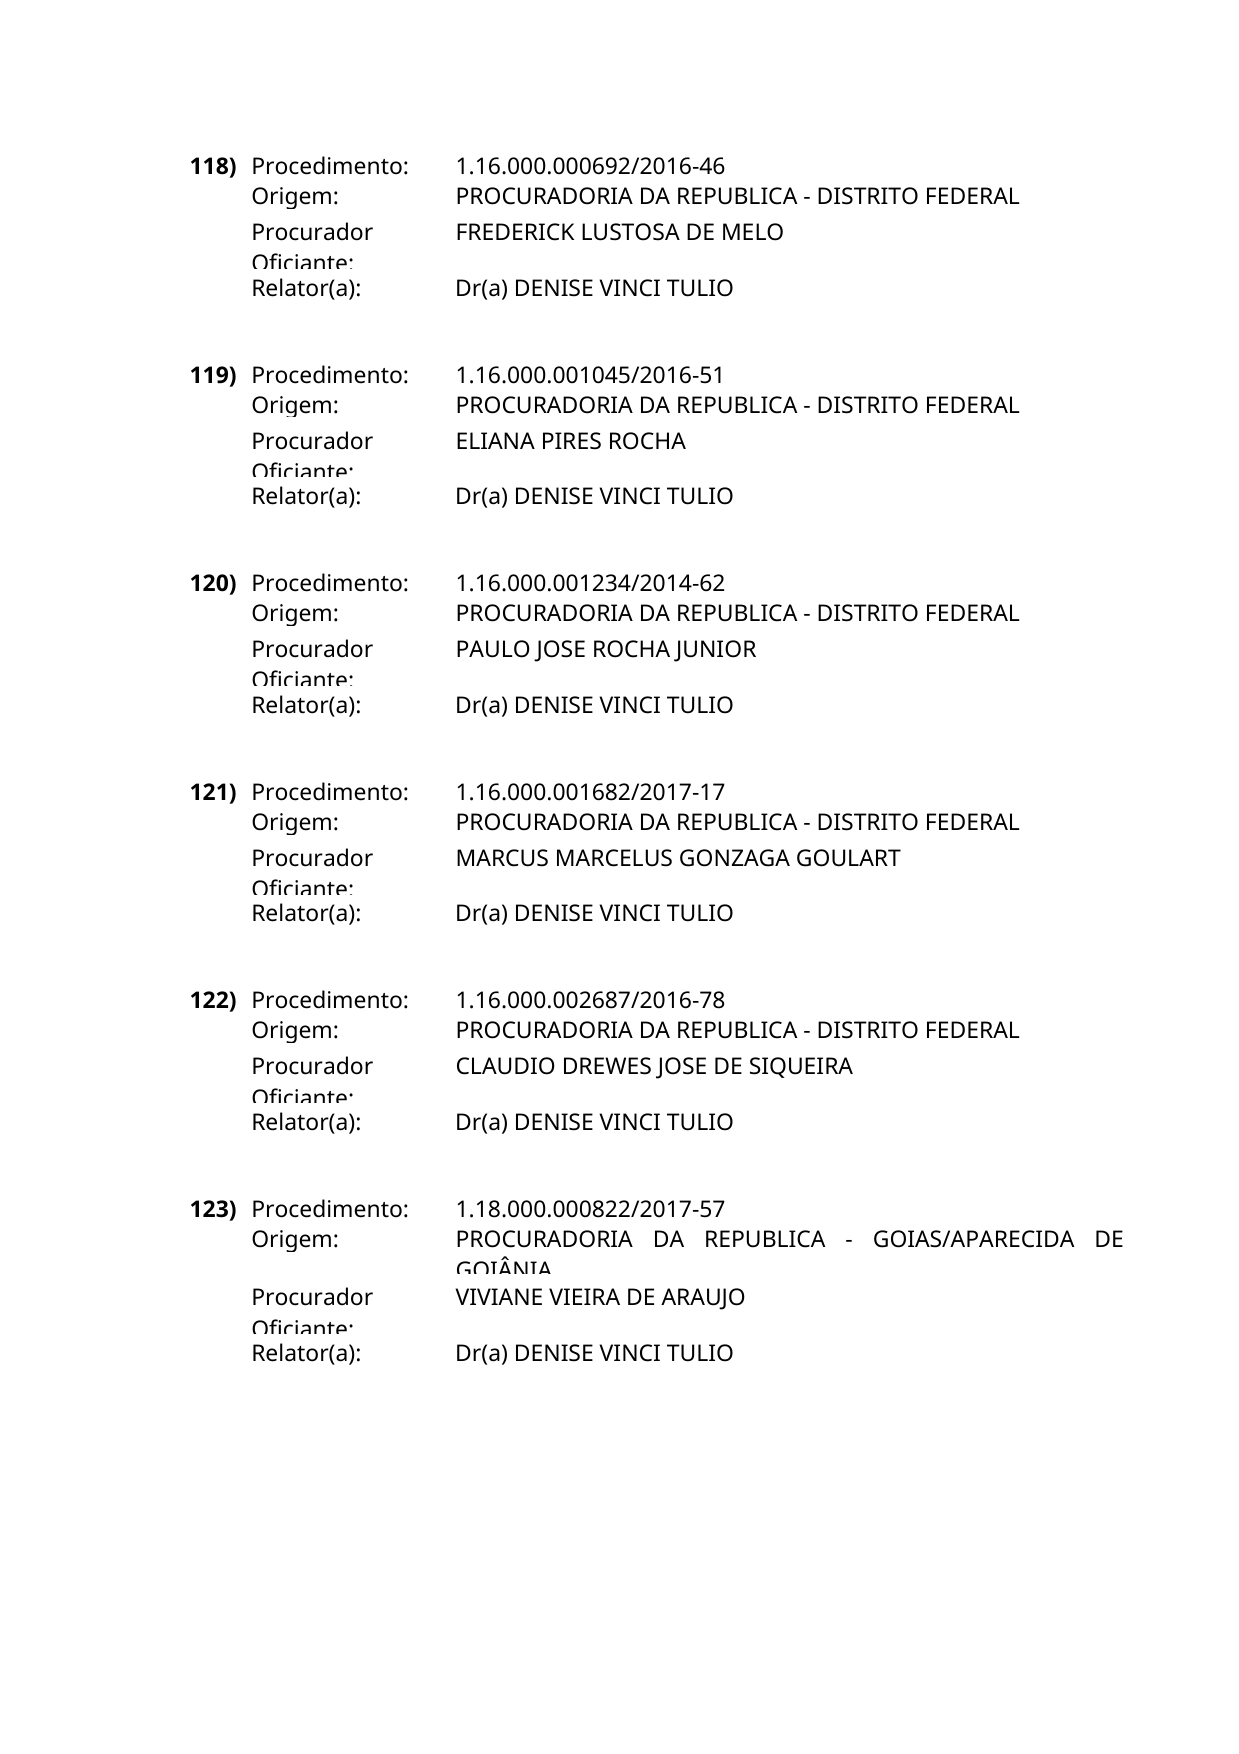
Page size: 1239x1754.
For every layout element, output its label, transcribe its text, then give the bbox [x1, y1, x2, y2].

table_cell 1.16.000.001234/2014-62 [455, 567, 1124, 596]
table_cell FREDERICK LUSTOSA DE MELO [455, 216, 1124, 267]
table_cell [0, 776, 189, 804]
table_cell [189, 216, 251, 267]
table_cell [251, 927, 455, 984]
table_cell [0, 1274, 189, 1281]
table_cell [0, 927, 189, 984]
table_cell Origem: [251, 389, 455, 417]
table_cell [1125, 480, 1239, 510]
table_cell Procurador Oficiante: [251, 1281, 455, 1334]
table_cell [1125, 1223, 1239, 1251]
table_cell [1125, 633, 1239, 684]
table_cell [455, 209, 1124, 216]
table_cell VIVIANE VIEIRA DE ARAUJO [455, 1281, 1124, 1332]
table_cell [455, 302, 1124, 358]
table_cell MARCUS MARCELUS GONZAGA GOULART [455, 842, 1124, 893]
table_cell [1125, 1136, 1239, 1193]
table_cell Procedimento: [251, 984, 455, 1013]
table_cell [0, 302, 189, 358]
table_cell [1125, 359, 1239, 387]
table_cell ELIANA PIRES ROCHA [455, 425, 1124, 476]
table_cell [455, 626, 1124, 633]
table_cell [189, 1050, 251, 1101]
table_cell [189, 425, 251, 476]
table_cell 118) [189, 150, 251, 178]
table_cell [1125, 417, 1239, 424]
table_cell CLAUDIO DREWES JOSE DE SIQUEIRA [455, 1050, 1124, 1101]
table_cell [251, 302, 455, 358]
table_cell [455, 719, 1124, 776]
table_cell [189, 842, 251, 893]
table_cell [189, 1281, 251, 1332]
table_cell Origem: [251, 806, 455, 834]
table_cell Procurador Oficiante: [251, 425, 455, 477]
table_cell [189, 302, 251, 358]
table_cell [0, 150, 189, 178]
table_cell [1125, 927, 1239, 984]
table_cell 1.16.000.001045/2016-51 [455, 359, 1124, 387]
table_cell [251, 834, 455, 842]
table_cell Procurador Oficiante: [251, 633, 455, 686]
table_cell [1125, 1337, 1239, 1367]
table_cell [1125, 1106, 1239, 1136]
table_header Relator(a): [251, 689, 455, 717]
table_cell [0, 389, 189, 417]
table_cell [189, 272, 251, 302]
table_cell [0, 1014, 189, 1043]
table_header Dr(a) DENISE VINCI TULIO [455, 689, 1122, 717]
table_cell [0, 1193, 189, 1221]
table_cell [1125, 1193, 1239, 1221]
table_cell [0, 1136, 189, 1193]
table_cell 1.18.000.000822/2017-57 [455, 1193, 1124, 1221]
table_cell [251, 1043, 455, 1050]
table_cell 123) [189, 1193, 251, 1221]
table_cell Origem: [251, 1223, 455, 1251]
table_cell [189, 1337, 251, 1367]
table_cell [189, 834, 251, 842]
table_cell 1.16.000.000692/2016-46 [455, 150, 1124, 178]
table_cell [455, 927, 1124, 984]
table_cell [1125, 842, 1239, 893]
table_cell Origem: [251, 597, 455, 626]
table_cell 121) [189, 776, 251, 804]
table_cell [1125, 984, 1239, 1013]
table_cell 1.16.000.002687/2016-78 [455, 984, 1124, 1013]
table_cell [1125, 597, 1239, 626]
table_cell [1125, 510, 1239, 567]
table_cell [189, 1014, 251, 1043]
table_cell [0, 633, 189, 684]
table_cell [1125, 302, 1239, 358]
table_cell Procurador Oficiante: [251, 216, 455, 268]
table_cell 122) [189, 984, 251, 1013]
table_cell [0, 417, 189, 424]
table_cell [455, 1136, 1124, 1193]
table_cell [0, 1050, 189, 1101]
table_cell [251, 626, 455, 633]
table_header [0, 0, 189, 150]
table_cell [0, 510, 189, 567]
table_cell [0, 689, 189, 719]
table_cell [189, 806, 251, 834]
table_header Dr(a) DENISE VINCI TULIO [455, 480, 1122, 509]
table_cell Procurador Oficiante: [251, 842, 455, 894]
table_cell 1.16.000.001682/2017-17 [455, 776, 1124, 804]
table_cell Procedimento: [251, 776, 455, 804]
table_cell [189, 1106, 251, 1136]
table_cell [0, 1106, 189, 1136]
table_cell [1125, 216, 1239, 267]
table_cell [251, 719, 455, 776]
table_cell [189, 1274, 251, 1281]
table_cell [189, 1043, 251, 1050]
table_header Relator(a): [251, 272, 455, 300]
table_cell [189, 480, 251, 510]
table_cell [0, 984, 189, 1013]
table_cell [0, 272, 189, 302]
table_cell [189, 180, 251, 208]
table_cell [251, 209, 455, 216]
table_cell [0, 806, 189, 834]
table_cell Procurador Oficiante: [251, 1050, 455, 1103]
table_cell [1125, 389, 1239, 417]
table_cell [189, 1136, 251, 1193]
table_cell [0, 842, 189, 893]
table_cell [189, 209, 251, 216]
table_cell [189, 510, 251, 567]
table_cell Procedimento: [251, 150, 455, 178]
table_header Dr(a) DENISE VINCI TULIO [455, 897, 1122, 926]
table_cell [189, 1251, 251, 1274]
table_cell [0, 834, 189, 842]
table_cell [251, 417, 455, 424]
table_header [251, 0, 455, 150]
table_cell PROCURADORIA DA REPUBLICA - DISTRITO FEDERAL [455, 806, 1124, 834]
table_cell [0, 567, 189, 596]
table_cell [455, 1043, 1124, 1050]
table_cell [455, 510, 1124, 567]
table_cell [0, 480, 189, 510]
table_cell [1125, 1014, 1239, 1043]
table_cell [1125, 1251, 1239, 1274]
table_header [189, 0, 251, 150]
table_cell [1125, 150, 1239, 178]
table_cell [189, 897, 251, 927]
table_cell [1125, 1274, 1239, 1281]
table_cell [1125, 897, 1239, 927]
table_cell [1125, 834, 1239, 842]
table_cell [0, 1337, 189, 1367]
table_cell [189, 719, 251, 776]
table_cell Procedimento: [251, 1193, 455, 1221]
table_cell [251, 510, 455, 567]
table_cell [0, 597, 189, 626]
table_cell PROCURADORIA DA REPUBLICA - GOIAS/APARECIDA DE GOIÂNIA [455, 1223, 1124, 1274]
table_cell [1125, 776, 1239, 804]
table_cell [189, 389, 251, 417]
table_cell [1125, 719, 1239, 776]
table_cell [1125, 272, 1239, 302]
table_cell [189, 417, 251, 424]
table_cell PROCURADORIA DA REPUBLICA - DISTRITO FEDERAL [455, 597, 1124, 626]
table_cell [251, 1136, 455, 1193]
table_cell [0, 897, 189, 927]
table_cell [1125, 806, 1239, 834]
table_cell [0, 1223, 189, 1251]
table_header [1125, 0, 1239, 150]
table_cell PROCURADORIA DA REPUBLICA - DISTRITO FEDERAL [455, 180, 1124, 208]
table_cell PROCURADORIA DA REPUBLICA - DISTRITO FEDERAL [455, 1014, 1124, 1043]
table_header Relator(a): [251, 1106, 455, 1134]
table_header Dr(a) DENISE VINCI TULIO [455, 272, 1122, 300]
table_cell [189, 597, 251, 626]
table_cell [1125, 425, 1239, 476]
table_cell [189, 633, 251, 684]
table_cell [455, 834, 1124, 842]
table_cell [0, 626, 189, 633]
table_cell [0, 359, 189, 387]
table_cell [1125, 1043, 1239, 1050]
table_cell Origem: [251, 180, 455, 208]
table_header [455, 0, 1124, 150]
table_cell Procedimento: [251, 359, 455, 387]
table_cell [189, 626, 251, 633]
table_cell [189, 1223, 251, 1251]
table_cell PROCURADORIA DA REPUBLICA - DISTRITO FEDERAL [455, 389, 1124, 417]
table_cell Origem: [251, 1014, 455, 1043]
table_cell 119) [189, 359, 251, 387]
table_cell [1125, 567, 1239, 596]
table_cell [1125, 689, 1239, 719]
table_cell [0, 425, 189, 476]
table_header Dr(a) DENISE VINCI TULIO [455, 1106, 1122, 1134]
table_cell PAULO JOSE ROCHA JUNIOR [455, 633, 1124, 684]
table_cell [189, 689, 251, 719]
table_cell [251, 1274, 455, 1281]
table_cell 120) [189, 567, 251, 596]
table_cell [0, 1251, 189, 1274]
table_cell [1125, 180, 1239, 208]
table_cell [0, 216, 189, 267]
table_header Relator(a): [251, 480, 455, 509]
table_cell [455, 1274, 1124, 1281]
table_cell [1125, 1050, 1239, 1101]
table_cell [1125, 626, 1239, 633]
table_cell [0, 209, 189, 216]
table_cell Procedimento: [251, 567, 455, 596]
table_cell [455, 417, 1124, 424]
table_cell [251, 1251, 455, 1274]
table_cell [0, 1281, 189, 1332]
table_header Relator(a): [251, 1337, 455, 1365]
table_cell [1125, 209, 1239, 216]
table_header Dr(a) DENISE VINCI TULIO [455, 1337, 1122, 1365]
table_cell [0, 180, 189, 208]
table_cell [189, 927, 251, 984]
table_header Relator(a): [251, 897, 455, 926]
table_cell [1125, 1281, 1239, 1332]
table_cell [0, 1043, 189, 1050]
table_cell [0, 719, 189, 776]
